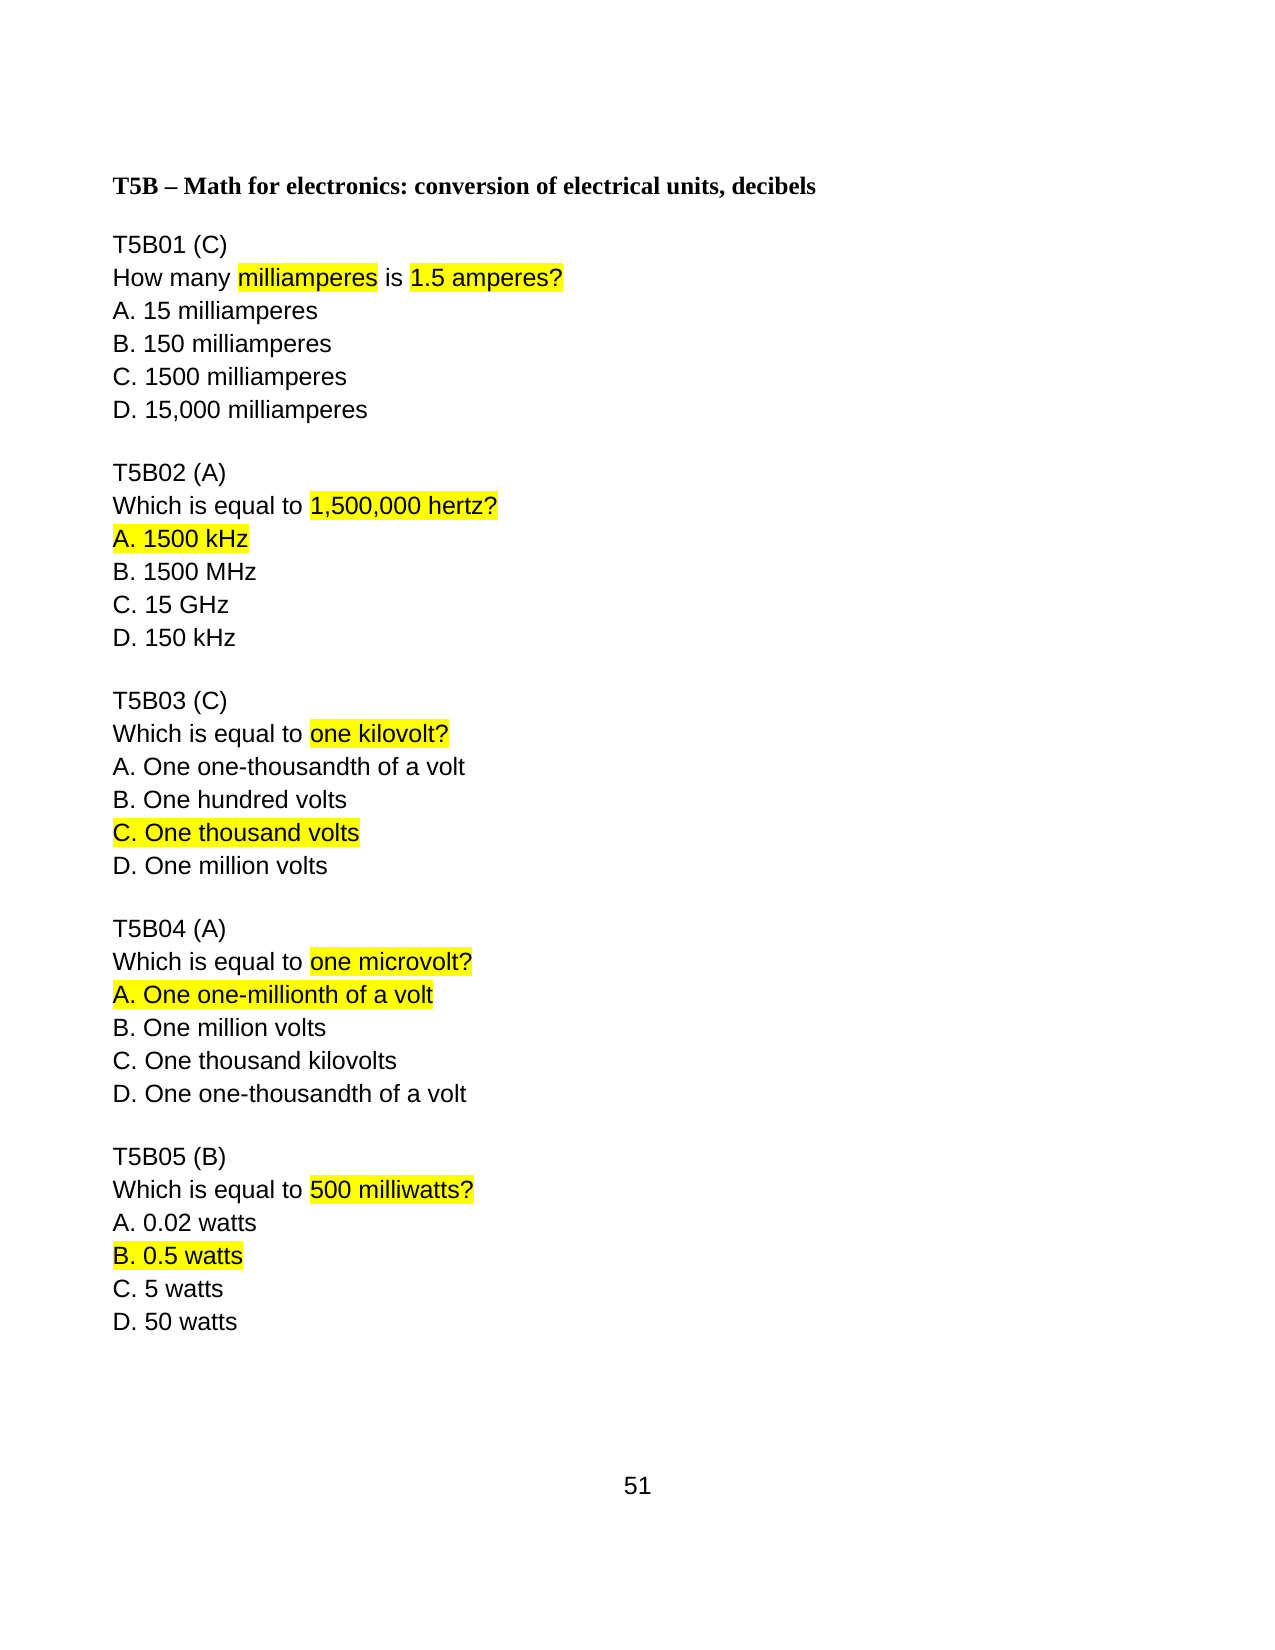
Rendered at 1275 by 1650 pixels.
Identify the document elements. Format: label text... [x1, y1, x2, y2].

text T5B02 (A) Which is equal to 1,500,000 hertz? A. 1500 kHz B. 1500 MHz C. 15 GHz D. 150 kHz [112, 458, 1162, 652]
text T5B04 (A) Which is equal to one microvolt? A. One one-millionth of a volt B. One million volts C. One thousand kilovolts D. One one-thousandth of a volt [112, 914, 1162, 1108]
text T5B01 (C) How many milliamperes is 1.5 amperes? A. 15 milliamperes B. 150 milliamperes C. 1500 milliamperes D. 15,000 milliamperes [112, 230, 1162, 424]
text T5B05 (B) Which is equal to 500 milliwatts? A. 0.02 watts B. 0.5 watts C. 5 watts D. 50 watts [112, 1142, 1162, 1336]
text T5B03 (C) Which is equal to one kilovolt? A. One one-thousandth of a volt B. One hundred volts C. One thousand volts D. One million volts [112, 686, 1162, 880]
subtitle T5B – Math for electronics: conversion of electrical units, decibels [112, 171, 1162, 200]
